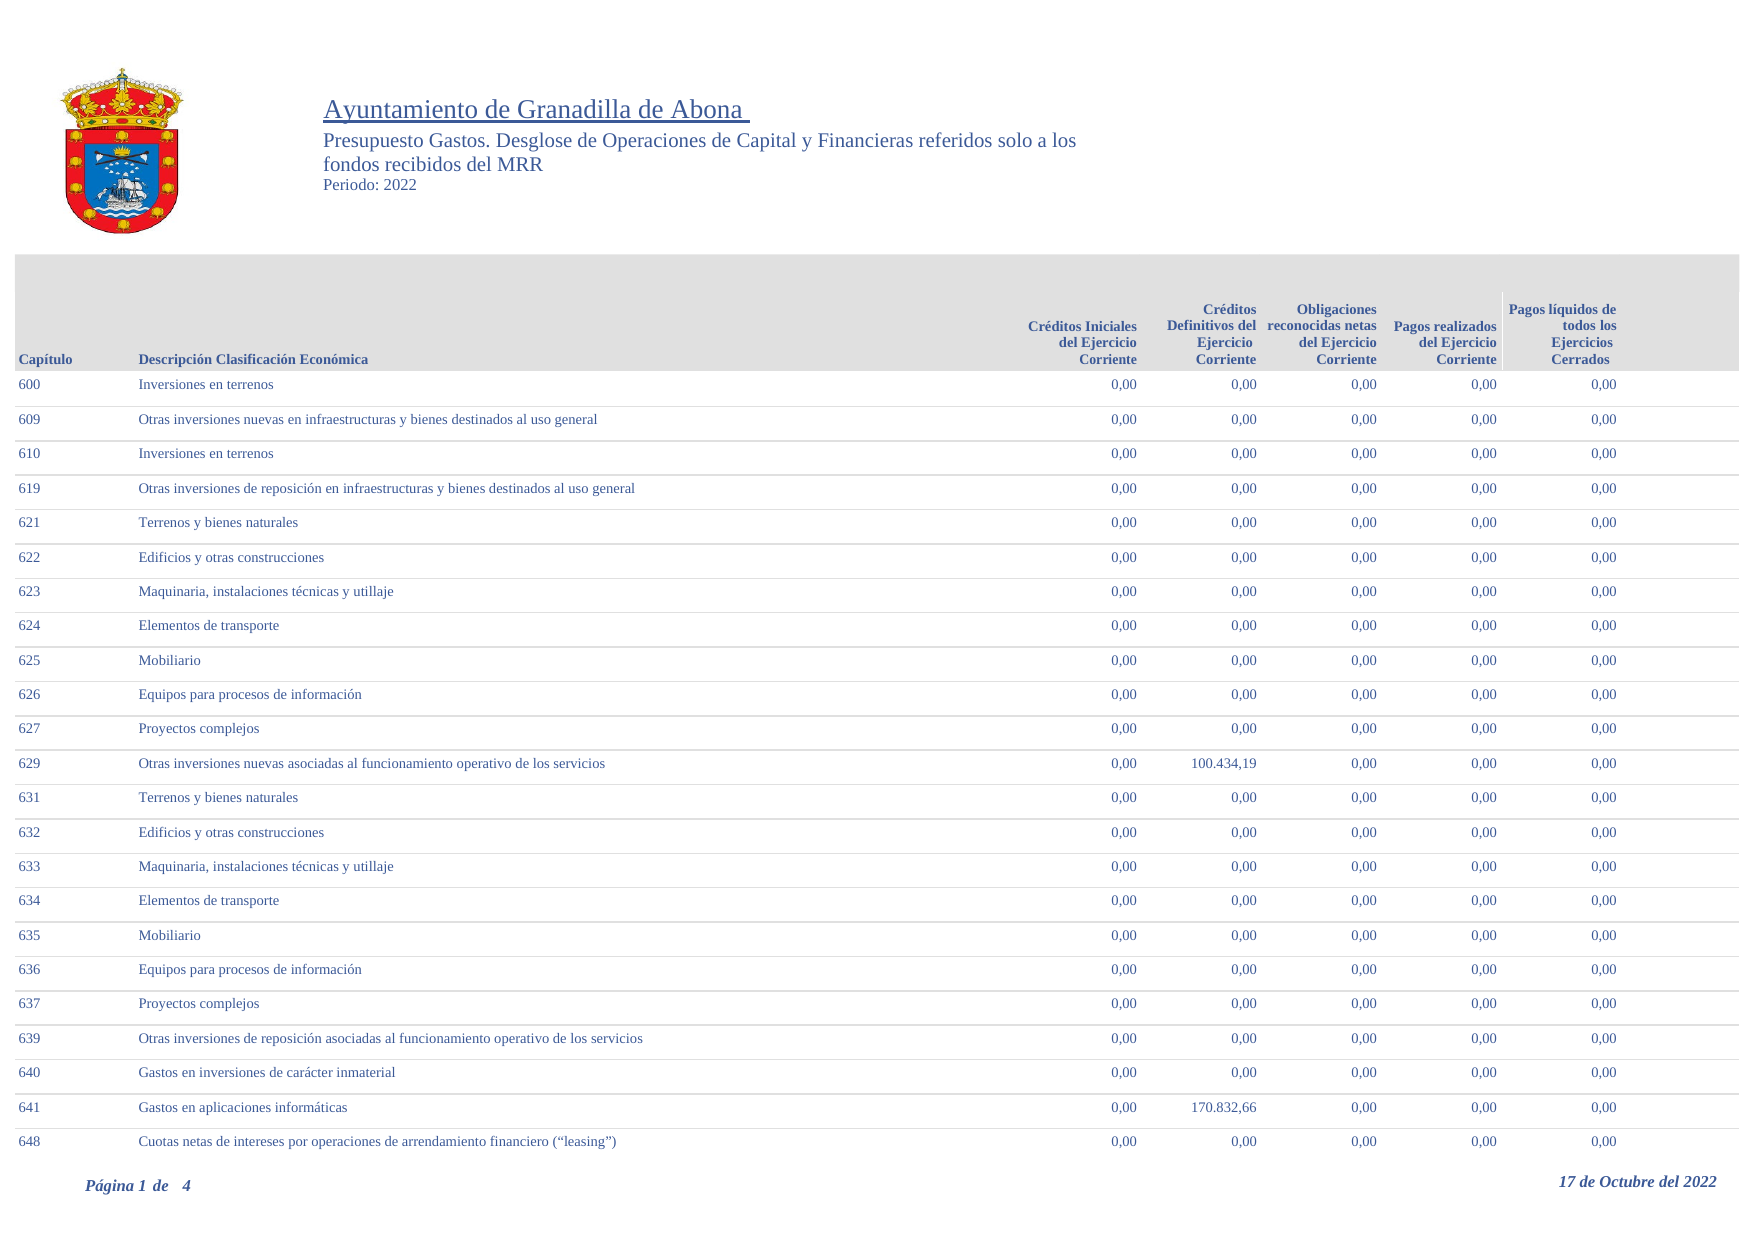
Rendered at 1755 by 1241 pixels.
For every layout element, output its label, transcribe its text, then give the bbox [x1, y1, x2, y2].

table_cell 0,00 [1152, 820, 1262, 852]
table_cell 0,00 [1503, 717, 1739, 749]
table_cell 0,00 [1152, 992, 1262, 1024]
table_cell 636 [15, 957, 105, 990]
table_cell 0,00 [835, 751, 1152, 784]
table_cell 0,00 [835, 510, 1152, 543]
table_cell 0,00 [1262, 545, 1385, 577]
table_cell 0,00 [1503, 510, 1739, 543]
table_cell 0,00 [1385, 1026, 1502, 1059]
table_cell 637 [15, 992, 105, 1024]
table_cell 0,00 [835, 613, 1152, 646]
table_cell 0,00 [835, 992, 1152, 1024]
table_cell 0,00 [835, 407, 1152, 440]
table_cell 0,00 [1385, 407, 1502, 440]
table_cell Terrenos y bienes naturales [105, 785, 835, 818]
table_cell 0,00 [1262, 1129, 1385, 1158]
table_cell Elementos de transporte [105, 613, 835, 646]
table_cell 0,00 [1262, 407, 1385, 440]
table_cell Otras inversiones de reposición asociadas al funcionamiento operativo de los servicios [105, 1026, 835, 1059]
table_header Créditos Iniciales del Ejercicio Corriente [835, 292, 1152, 370]
table_cell 0,00 [1503, 820, 1739, 852]
table_cell 0,00 [1503, 888, 1739, 921]
table_cell 0,00 [1385, 888, 1502, 921]
table_cell 0,00 [1503, 992, 1739, 1024]
table_cell Otras inversiones nuevas en infraestructuras y bienes destinados al uso general [105, 407, 835, 440]
table_cell 0,00 [1262, 923, 1385, 956]
table_cell 0,00 [1503, 442, 1739, 474]
table_cell 0,00 [1503, 923, 1739, 956]
table_cell Equipos para procesos de información [105, 957, 835, 990]
table_header Pagos líquidos de todos los Ejercicios Cerrados [1503, 292, 1739, 370]
table_cell 0,00 [835, 1060, 1152, 1093]
table_cell 0,00 [1152, 1026, 1262, 1059]
table_cell 632 [15, 820, 105, 852]
table_cell 170.832,66 [1152, 1095, 1262, 1127]
table_cell 0,00 [1385, 717, 1502, 749]
table_cell 0,00 [1152, 545, 1262, 577]
table_cell 0,00 [1503, 613, 1739, 646]
table_cell 0,00 [1262, 648, 1385, 681]
table_cell 0,00 [835, 648, 1152, 681]
table_header Capítulo [15, 292, 105, 370]
table_cell 627 [15, 717, 105, 749]
table_cell 0,00 [835, 957, 1152, 990]
table_cell Cuotas netas de intereses por operaciones de arrendamiento financiero (“leasing”) [105, 1129, 835, 1158]
table_cell 0,00 [1503, 371, 1739, 406]
table_cell 0,00 [835, 854, 1152, 887]
table_cell 0,00 [1385, 476, 1502, 509]
table_cell 0,00 [1262, 1095, 1385, 1127]
table_cell 0,00 [1262, 1060, 1385, 1093]
table_cell 0,00 [1503, 682, 1739, 715]
table_cell 0,00 [1385, 1095, 1502, 1127]
table_cell 0,00 [835, 682, 1152, 715]
table_cell 0,00 [1152, 923, 1262, 956]
table_cell 624 [15, 613, 105, 646]
table_cell 0,00 [1385, 579, 1502, 612]
table_cell 0,00 [835, 476, 1152, 509]
table_cell 0,00 [1152, 1129, 1262, 1158]
table_cell 0,00 [1503, 648, 1739, 681]
table_cell 623 [15, 579, 105, 612]
table_cell 0,00 [835, 1026, 1152, 1059]
table_cell 640 [15, 1060, 105, 1093]
table_cell Proyectos complejos [105, 992, 835, 1024]
table_cell 0,00 [1262, 888, 1385, 921]
table_cell 0,00 [1262, 751, 1385, 784]
table_cell 0,00 [1385, 682, 1502, 715]
table_cell 0,00 [1385, 545, 1502, 577]
table_cell 0,00 [1262, 785, 1385, 818]
table_cell Terrenos y bienes naturales [105, 510, 835, 543]
table_cell Mobiliario [105, 923, 835, 956]
table_cell 0,00 [1385, 648, 1502, 681]
table_cell 0,00 [1385, 785, 1502, 818]
table_cell 0,00 [1503, 407, 1739, 440]
table_cell Maquinaria, instalaciones técnicas y utillaje [105, 579, 835, 612]
table_cell 0,00 [1385, 992, 1502, 1024]
table_cell 600 [15, 371, 105, 406]
table_cell 0,00 [835, 888, 1152, 921]
table_cell 0,00 [1262, 613, 1385, 646]
table_cell Proyectos complejos [105, 717, 835, 749]
table_cell 0,00 [1262, 820, 1385, 852]
table_cell 0,00 [835, 579, 1152, 612]
table_cell 0,00 [1503, 1129, 1739, 1158]
table_cell 0,00 [1152, 682, 1262, 715]
table_cell 0,00 [1152, 785, 1262, 818]
table_cell 0,00 [1152, 648, 1262, 681]
table_cell Otras inversiones nuevas asociadas al funcionamiento operativo de los servicios [105, 751, 835, 784]
table_cell 0,00 [1385, 510, 1502, 543]
table_cell 0,00 [1503, 785, 1739, 818]
table_cell 0,00 [1385, 957, 1502, 990]
table_cell 0,00 [1262, 442, 1385, 474]
table_cell 0,00 [835, 1095, 1152, 1127]
table_cell 0,00 [1385, 923, 1502, 956]
table_cell 635 [15, 923, 105, 956]
table_cell 0,00 [1503, 957, 1739, 990]
table_cell Equipos para procesos de información [105, 682, 835, 715]
table_cell 0,00 [835, 717, 1152, 749]
table_cell 0,00 [1385, 613, 1502, 646]
table_header Descripción Clasificación Económica [105, 292, 835, 370]
table_cell 639 [15, 1026, 105, 1059]
table_cell 0,00 [1385, 854, 1502, 887]
table_cell 626 [15, 682, 105, 715]
table_cell 633 [15, 854, 105, 887]
table_cell 0,00 [1262, 717, 1385, 749]
table_cell 0,00 [1385, 442, 1502, 474]
table_cell 0,00 [1262, 476, 1385, 509]
table_cell 631 [15, 785, 105, 818]
table_cell 621 [15, 510, 105, 543]
table_cell 0,00 [835, 442, 1152, 474]
table_cell 0,00 [1152, 957, 1262, 990]
table_cell 609 [15, 407, 105, 440]
table_cell 0,00 [1503, 854, 1739, 887]
table_cell 625 [15, 648, 105, 681]
table_cell Edificios y otras construcciones [105, 820, 835, 852]
table_cell 100.434,19 [1152, 751, 1262, 784]
table_cell 0,00 [1152, 888, 1262, 921]
table_cell 0,00 [1503, 545, 1739, 577]
table_cell Elementos de transporte [105, 888, 835, 921]
table_cell 641 [15, 1095, 105, 1127]
table_cell 0,00 [1152, 407, 1262, 440]
table_cell 0,00 [1262, 371, 1385, 406]
table_cell 0,00 [835, 545, 1152, 577]
table_cell 0,00 [1152, 1060, 1262, 1093]
table_cell Otras inversiones de reposición en infraestructuras y bienes destinados al uso general [105, 476, 835, 509]
table_cell 0,00 [1503, 1026, 1739, 1059]
table_cell 0,00 [1262, 510, 1385, 543]
table_cell 0,00 [1152, 476, 1262, 509]
table_cell Edificios y otras construcciones [105, 545, 835, 577]
table_cell 0,00 [1262, 1026, 1385, 1059]
table_cell 0,00 [1385, 1129, 1502, 1158]
table_cell 0,00 [1503, 476, 1739, 509]
table_cell 0,00 [1152, 371, 1262, 406]
table_cell 0,00 [835, 371, 1152, 406]
table_cell Inversiones en terrenos [105, 442, 835, 474]
table_cell 0,00 [835, 785, 1152, 818]
table_header Pagos realizados del Ejercicio Corriente [1385, 292, 1502, 370]
table_cell Gastos en inversiones de carácter inmaterial [105, 1060, 835, 1093]
table_header Obligaciones reconocidas netas del Ejercicio Corriente [1262, 292, 1385, 370]
table_cell 0,00 [1385, 751, 1502, 784]
table_cell 0,00 [835, 923, 1152, 956]
table_cell 0,00 [835, 820, 1152, 852]
table_cell Maquinaria, instalaciones técnicas y utillaje [105, 854, 835, 887]
table_cell 0,00 [1503, 579, 1739, 612]
table_cell 619 [15, 476, 105, 509]
table_cell 0,00 [1385, 371, 1502, 406]
table_cell 0,00 [1503, 751, 1739, 784]
table_cell 0,00 [1503, 1060, 1739, 1093]
table_cell Mobiliario [105, 648, 835, 681]
table_cell 0,00 [1262, 957, 1385, 990]
table_cell 634 [15, 888, 105, 921]
table_cell 0,00 [1385, 820, 1502, 852]
table_cell 0,00 [1262, 579, 1385, 612]
table_cell 0,00 [1152, 579, 1262, 612]
table_cell 622 [15, 545, 105, 577]
table_cell 0,00 [1262, 682, 1385, 715]
table_cell 0,00 [835, 1129, 1152, 1158]
table_cell 0,00 [1152, 854, 1262, 887]
table_header Créditos Definitivos del Ejercicio Corriente [1152, 292, 1262, 370]
table_cell 0,00 [1262, 992, 1385, 1024]
table_cell 0,00 [1152, 510, 1262, 543]
table_cell 648 [15, 1129, 105, 1158]
table_cell 0,00 [1385, 1060, 1502, 1093]
table_cell 0,00 [1152, 717, 1262, 749]
table_cell 610 [15, 442, 105, 474]
table_cell 0,00 [1503, 1095, 1739, 1127]
table_cell 0,00 [1152, 613, 1262, 646]
table_cell 0,00 [1262, 854, 1385, 887]
table_cell Inversiones en terrenos [105, 371, 835, 406]
table_cell 0,00 [1152, 442, 1262, 474]
table_cell Gastos en aplicaciones informáticas [105, 1095, 835, 1127]
table_cell 629 [15, 751, 105, 784]
